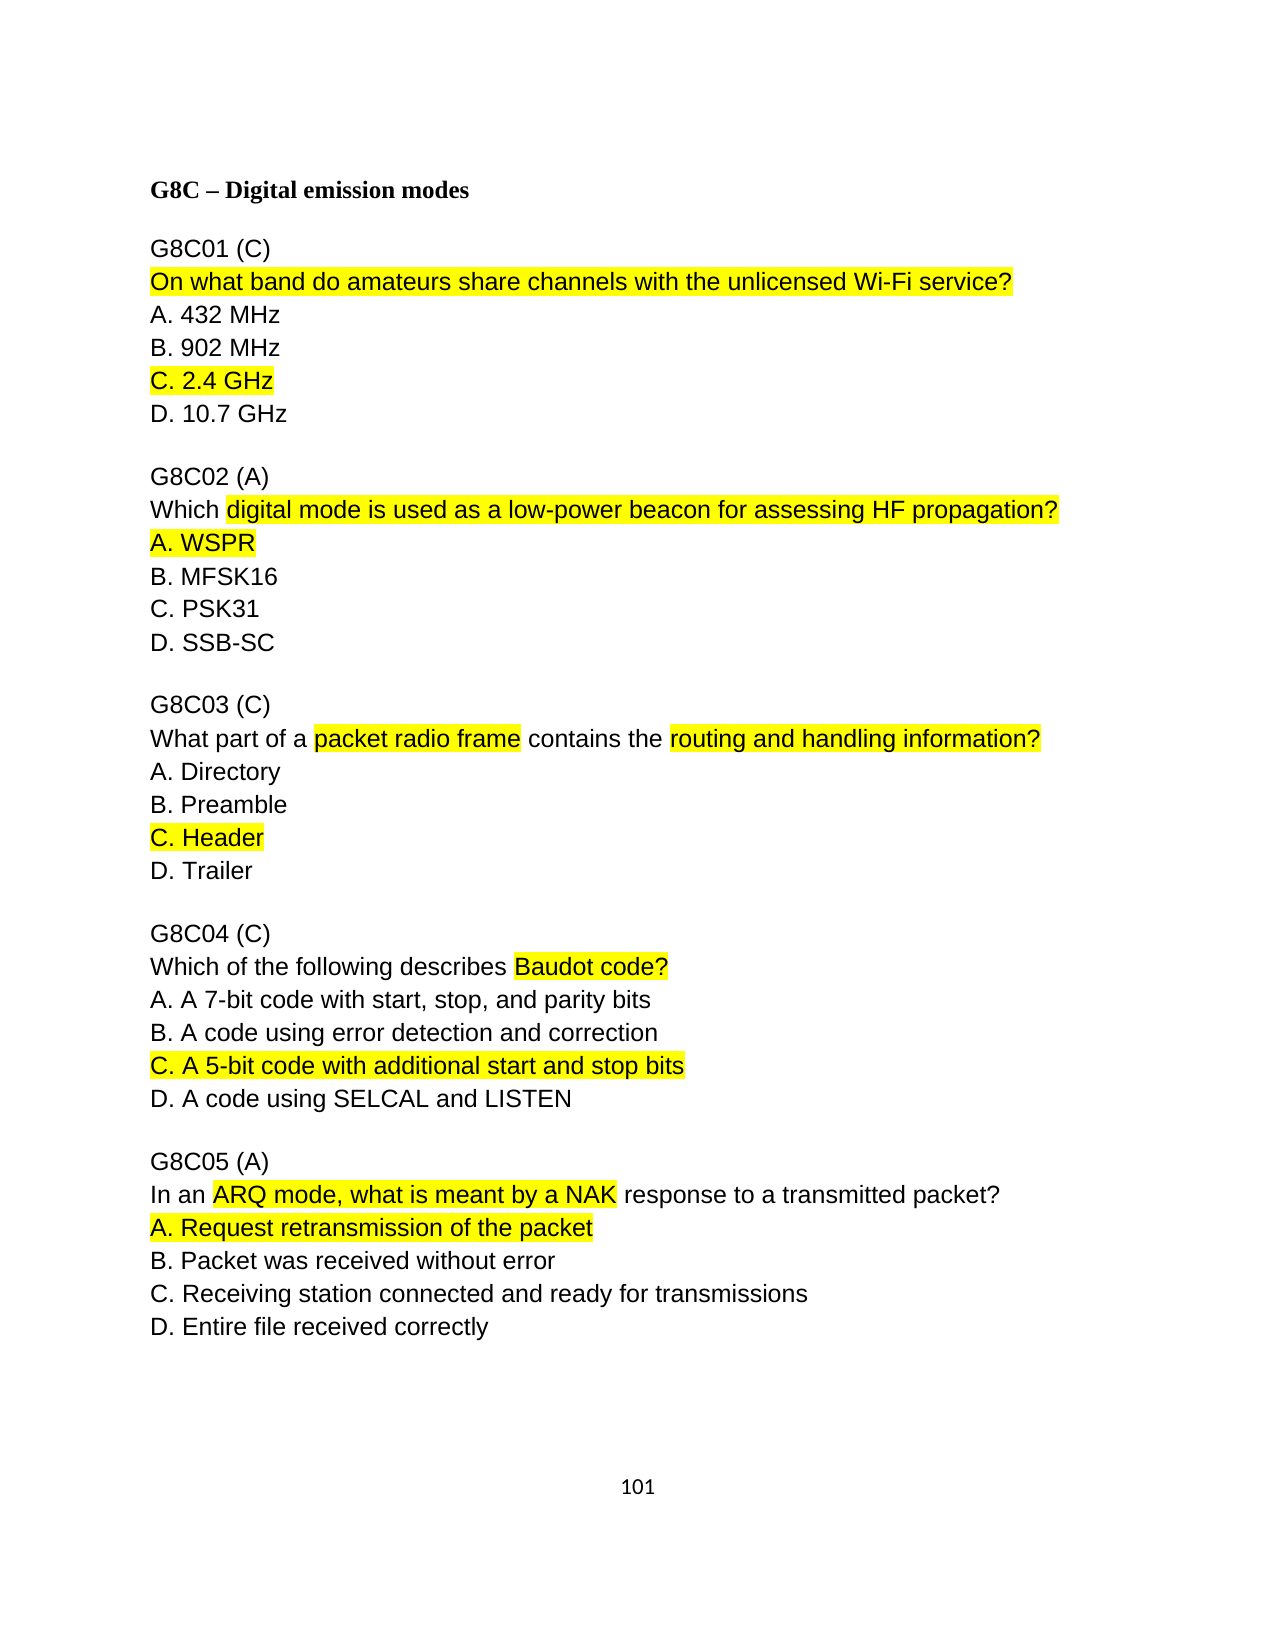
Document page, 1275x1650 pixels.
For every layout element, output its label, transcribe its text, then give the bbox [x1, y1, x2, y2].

text G8C03 (C) What part of a packet radio frame contains the routing and handling information? A. Directory B. Preamble C. Header D. Trailer [150, 691, 1125, 884]
text G8C05 (A) In an ARQ mode, what is meant by a NAK response to a transmitted packet? A. Request retransmission of the packet B. Packet was received without error C. Receiving station connected and ready for transmissions D. Entire file received correctly [150, 1147, 1125, 1341]
text G8C04 (C) Which of the following describes Baudot code? A. A 7-bit code with start, stop, and parity bits B. A code using error detection and correction C. A 5-bit code with additional start and stop bits D. A code using SELCAL and LISTEN [150, 919, 1125, 1112]
text G8C01 (C) On what band do amateurs share channels with the unlicensed Wi-Fi service? A. 432 MHz B. 902 MHz C. 2.4 GHz D. 10.7 GHz [150, 234, 1125, 428]
subtitle G8C – Digital emission modes [150, 176, 1125, 204]
text G8C02 (A) Which digital mode is used as a low-power beacon for assessing HF propagation? A. WSPR B. MFSK16 C. PSK31 D. SSB-SC [150, 462, 1125, 656]
